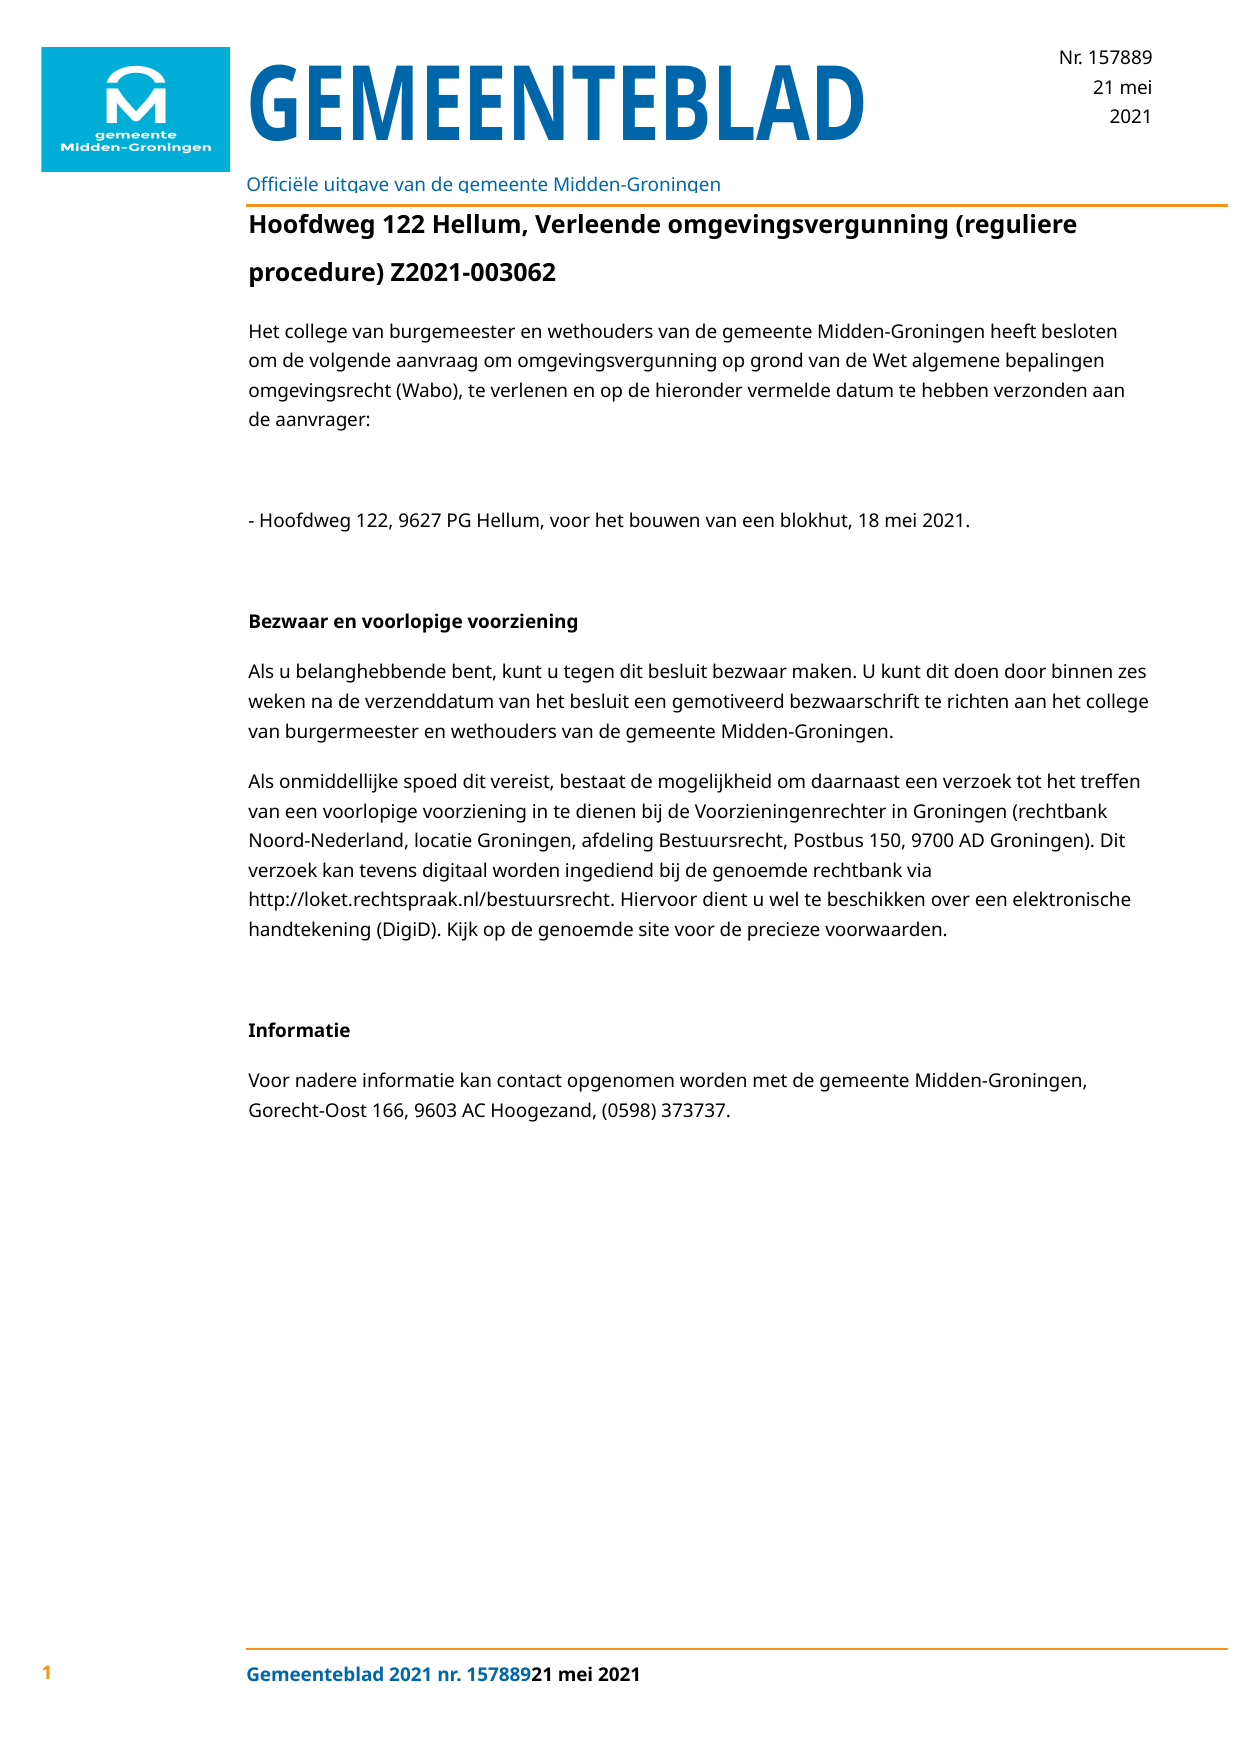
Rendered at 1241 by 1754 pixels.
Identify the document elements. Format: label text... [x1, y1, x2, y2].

text Hoofdweg 122 Hellum, Verleende omgevingsvergunning (reguliere procedure) Z2021-003062 [248, 207, 1152, 288]
text Als onmiddellijke spoed dit vereist, bestaat de mogelijkheid om daarnaast een verzoek tot het treffen van een voorlopige voorziening in te dienen bij de Voorzieningenrechter in Groningen (rechtbank Noord-Nederland, locatie Groningen, afdeling Bestuursrecht, Postbus 150, 9700 AD Groningen). Dit verzoek kan tevens digitaal worden ingediend bij de genoemde rechtbank via http://loket.rechtspraak.nl/bestuursrecht. Hiervoor dient u wel te beschikken over een elektronische handtekening (DigiD). Kijk op de genoemde site voor de precieze voorwaarden. [248, 768, 1152, 942]
text Informatie [248, 1017, 1152, 1043]
text Bezwaar en voorlopige voorziening [248, 608, 1152, 634]
text Voor nadere informatie kan contact opgenomen worden met de gemeente Midden-Groningen, Gorecht-Oost 166, 9603 AC Hoogezand, (0598) 373737. [248, 1067, 1152, 1123]
text Het college van burgemeester en wethouders van de gemeente Midden-Groningen heeft besloten om de volgende aanvraag om omgevingsvergunning op grond van de Wet algemene bepalingen omgevingsrecht (Wabo), te verlenen en op de hieronder vermelde datum te hebben verzonden aan de aanvrager: [248, 318, 1152, 432]
picture [184, 146, 190, 153]
picture [107, 89, 165, 122]
text Als u belanghebbende bent, kunt u tegen dit besluit bezwaar maken. U kunt dit doen door binnen zes weken na de verzenddatum van het besluit een gemotiveerd bezwaarschrift te richten aan het college van burgermeester en wethouders van de gemeente Midden-Groningen. [248, 659, 1152, 744]
text - Hoofdweg 122, 9627 PG Hellum, voor het bouwen van een blokhut, 18 mei 2021. [248, 507, 1152, 533]
picture [108, 66, 164, 82]
